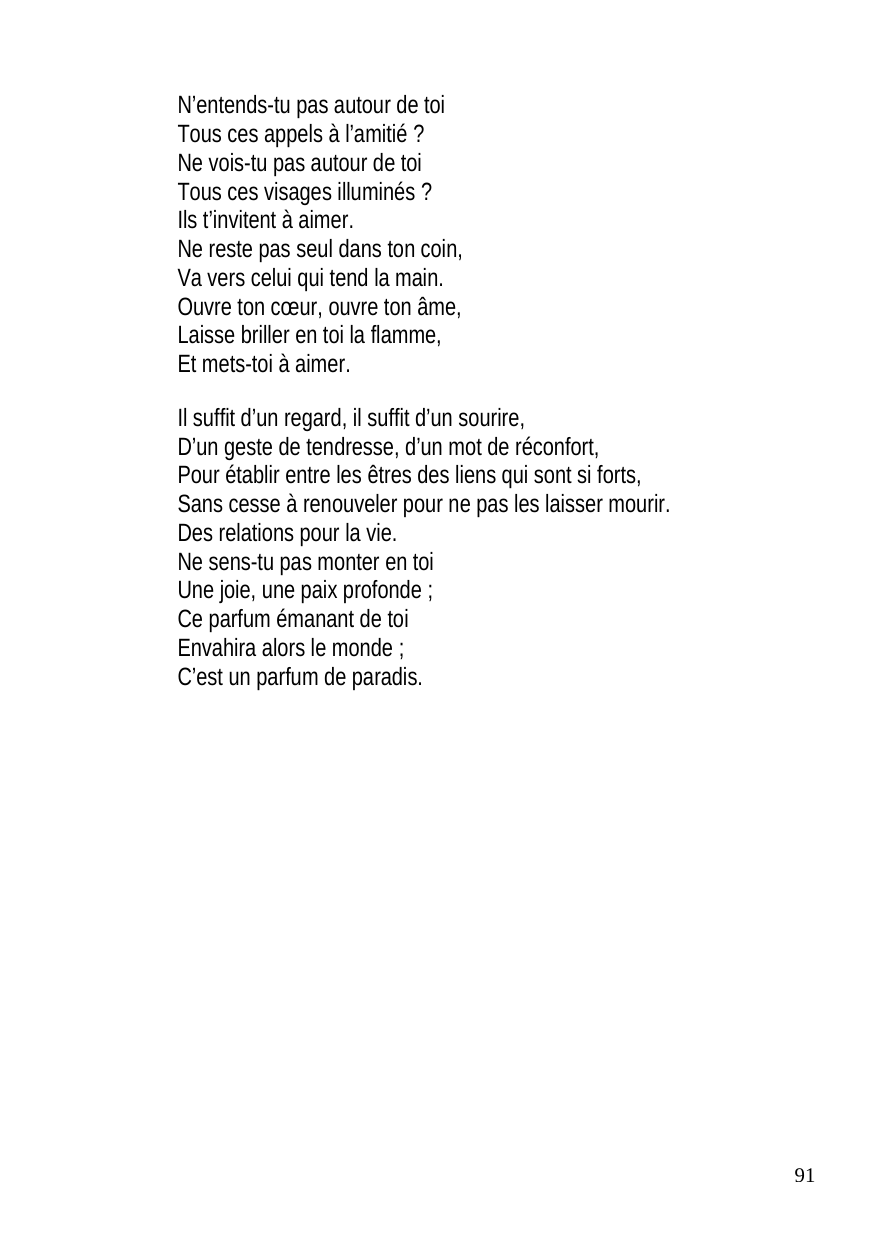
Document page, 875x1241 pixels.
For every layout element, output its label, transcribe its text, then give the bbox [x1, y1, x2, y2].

text Il suffit d’un regard, il suffit d’un sourire, D’un geste de tendresse, d’un mot de réconfort, Pour établir entre les êtres des liens qui sont si forts, Sans cesse à renouveler pour ne pas les laisser mourir. Des relations pour la vie. Ne sens-tu pas monter en toi Une joie, une paix profonde ; Ce parfum émanant de toi Envahira alors le monde ; C’est un parfum de paradis. [177, 403, 815, 690]
text N’entends-tu pas autour de toi Tous ces appels à l’amitié ? Ne vois-tu pas autour de toi Tous ces visages illuminés ? Ils t’invitent à aimer. Ne reste pas seul dans ton coin, Va vers celui qui tend la main. Ouvre ton cœur, ouvre ton âme, Laisse briller en toi la flamme, Et mets-toi à aimer. [177, 90, 815, 378]
